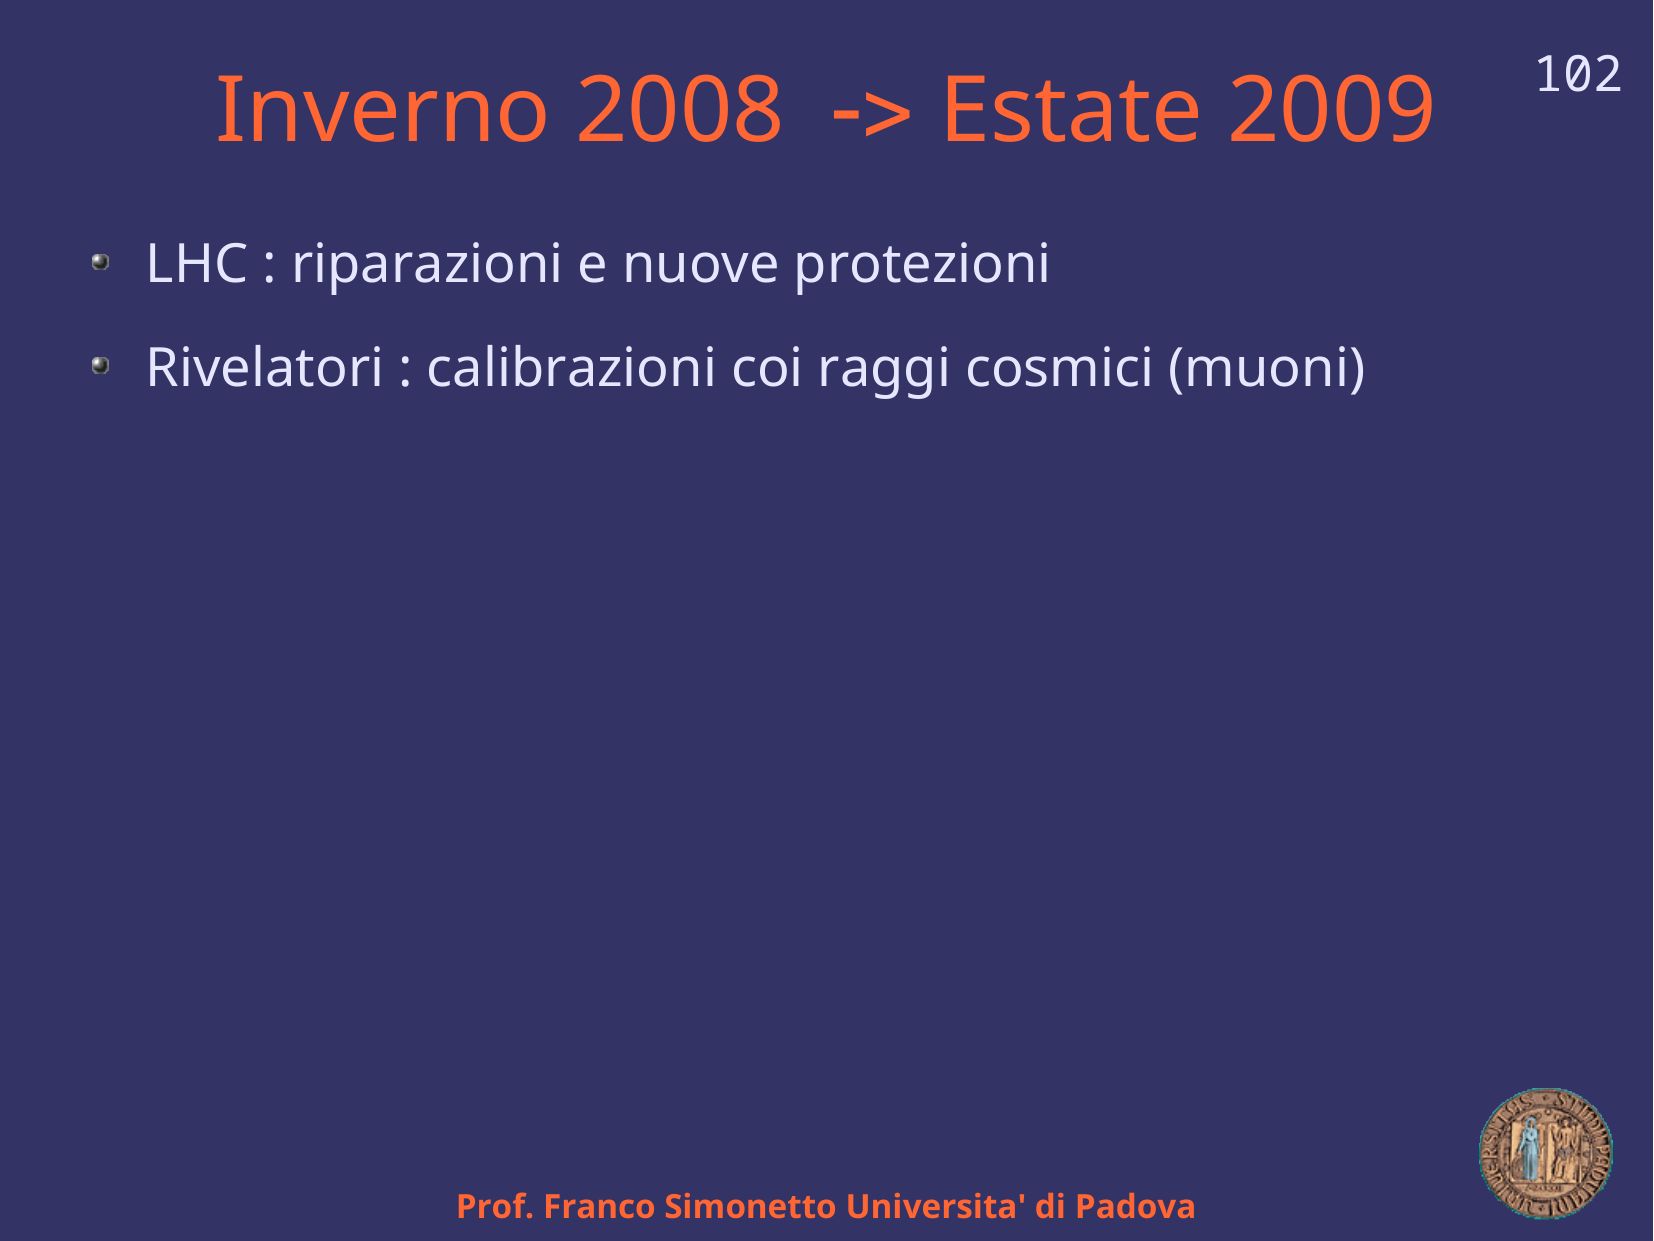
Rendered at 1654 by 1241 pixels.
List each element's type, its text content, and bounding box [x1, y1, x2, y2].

title Inverno 2008 -> Estate 2009 [82, 43, 1571, 168]
list LHC : riparazioni e nuove protezioni Rivelatori : calibrazioni coi raggi cosmici (muoni) [75, 225, 1563, 1104]
picture [1479, 1087, 1613, 1221]
